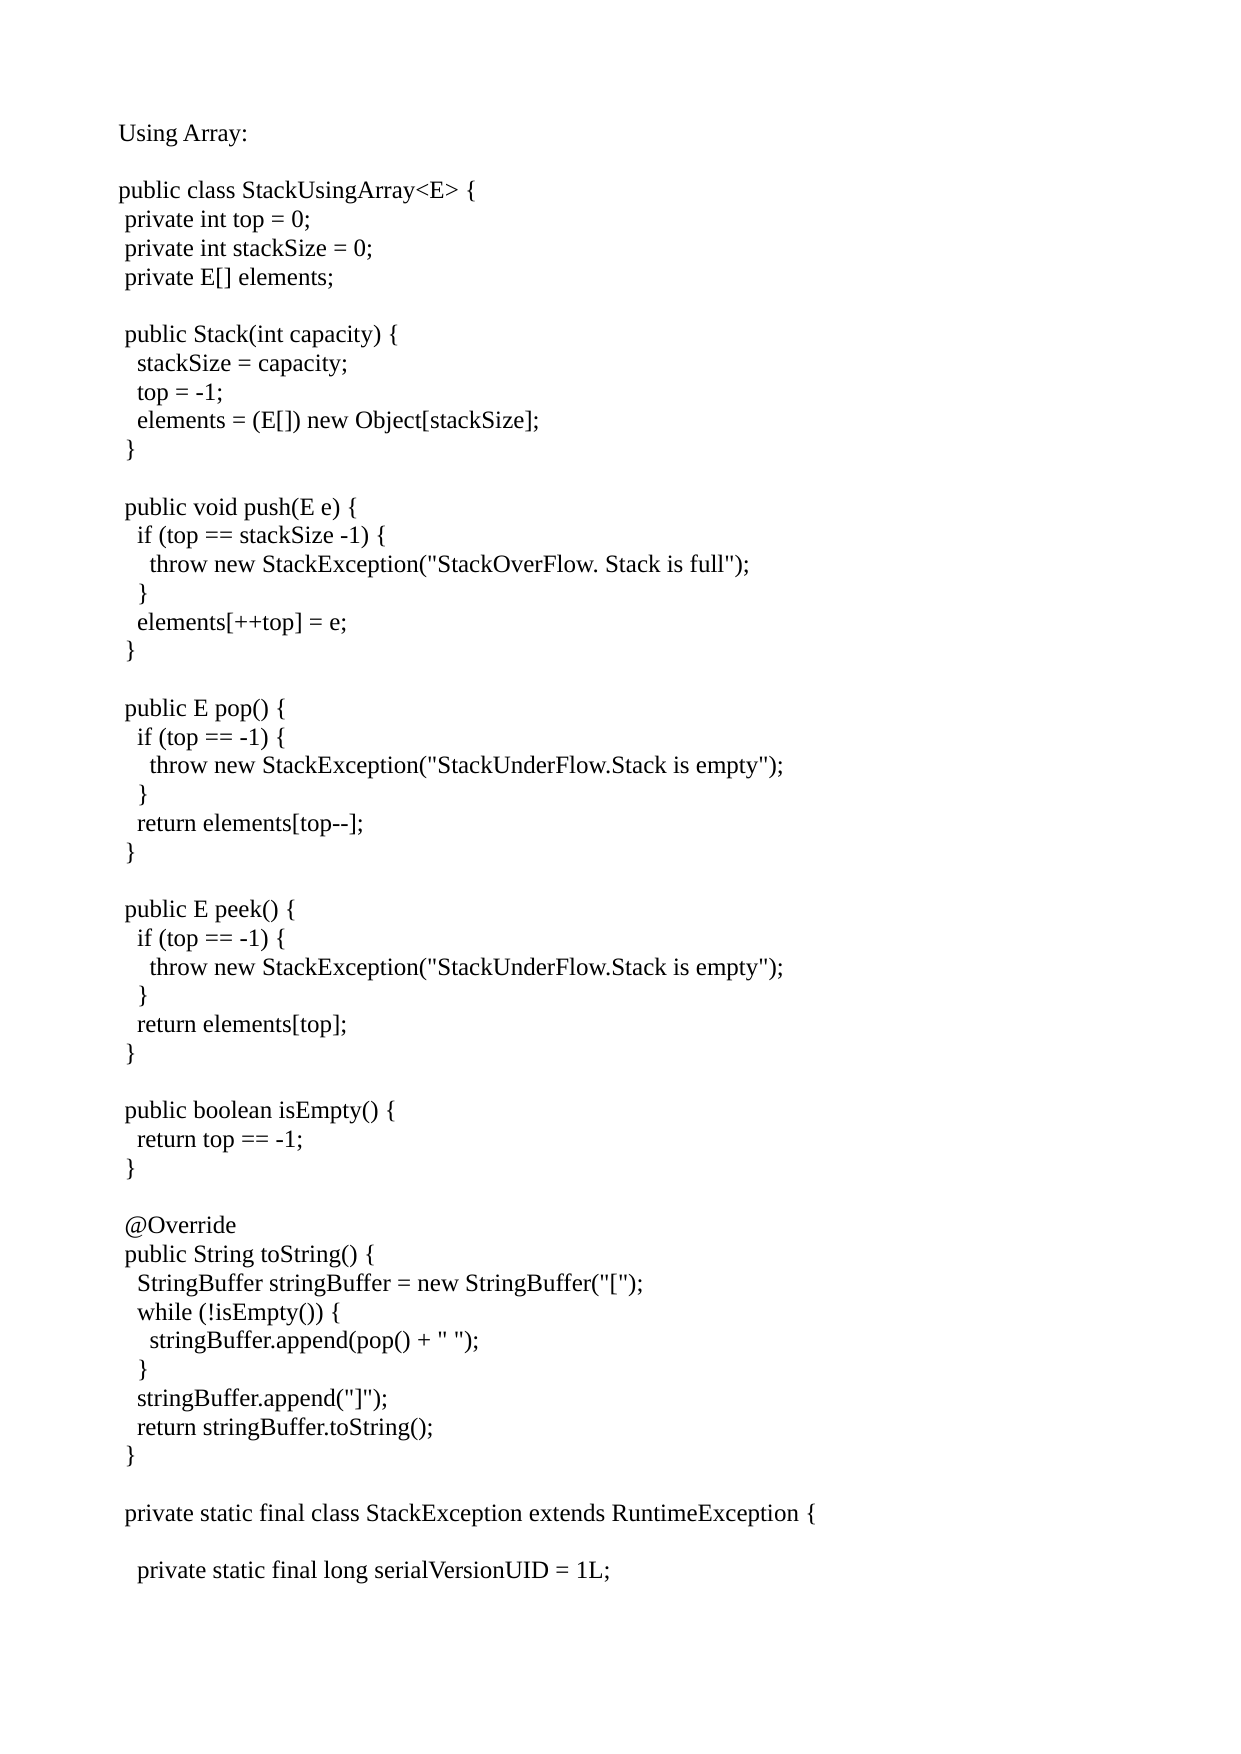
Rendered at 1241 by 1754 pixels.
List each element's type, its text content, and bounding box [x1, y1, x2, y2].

text throw new StackException("StackUnderFlow.Stack is empty"); [118, 952, 1122, 981]
text elements[++top] = e; [118, 607, 1122, 636]
text return elements[top]; [118, 1009, 1122, 1038]
text top = -1; [118, 377, 1122, 406]
text StringBuffer stringBuffer = new StringBuffer("["); [118, 1268, 1122, 1297]
text private static final class StackException extends RuntimeException { [118, 1498, 1122, 1527]
text } [118, 1441, 1122, 1469]
text @Override [118, 1211, 1122, 1239]
text } [118, 779, 1122, 808]
text } [118, 837, 1122, 866]
text private E[] elements; [118, 262, 1122, 291]
text return top == -1; [118, 1124, 1122, 1153]
text public E peek() { [118, 894, 1122, 923]
text public String toString() { [118, 1239, 1122, 1268]
text } [118, 1153, 1122, 1182]
text if (top == -1) { [118, 923, 1122, 952]
text if (top == stackSize -1) { [118, 521, 1122, 549]
text } [118, 1038, 1122, 1067]
text stringBuffer.append(pop() + " "); [118, 1326, 1122, 1354]
text return stringBuffer.toString(); [118, 1412, 1122, 1441]
text stringBuffer.append("]"); [118, 1383, 1122, 1412]
text elements = (E[]) new Object[stackSize]; [118, 406, 1122, 434]
text private static final long serialVersionUID = 1L; [118, 1556, 1122, 1584]
text stackSize = capacity; [118, 348, 1122, 377]
text private int top = 0; [118, 204, 1122, 233]
text Using Array: [118, 118, 1122, 147]
text throw new StackException("StackOverFlow. Stack is full"); [118, 549, 1122, 578]
text if (top == -1) { [118, 722, 1122, 751]
text while (!isEmpty()) { [118, 1297, 1122, 1326]
text } [118, 981, 1122, 1009]
text public Stack(int capacity) { [118, 319, 1122, 348]
text } [118, 434, 1122, 463]
text } [118, 636, 1122, 664]
text } [118, 578, 1122, 607]
text } [118, 1354, 1122, 1383]
text throw new StackException("StackUnderFlow.Stack is empty"); [118, 751, 1122, 779]
text public E pop() { [118, 693, 1122, 722]
text private int stackSize = 0; [118, 233, 1122, 262]
text return elements[top--]; [118, 808, 1122, 837]
text public class StackUsingArray<E> { [118, 176, 1122, 204]
text public void push(E e) { [118, 492, 1122, 521]
text public boolean isEmpty() { [118, 1096, 1122, 1124]
